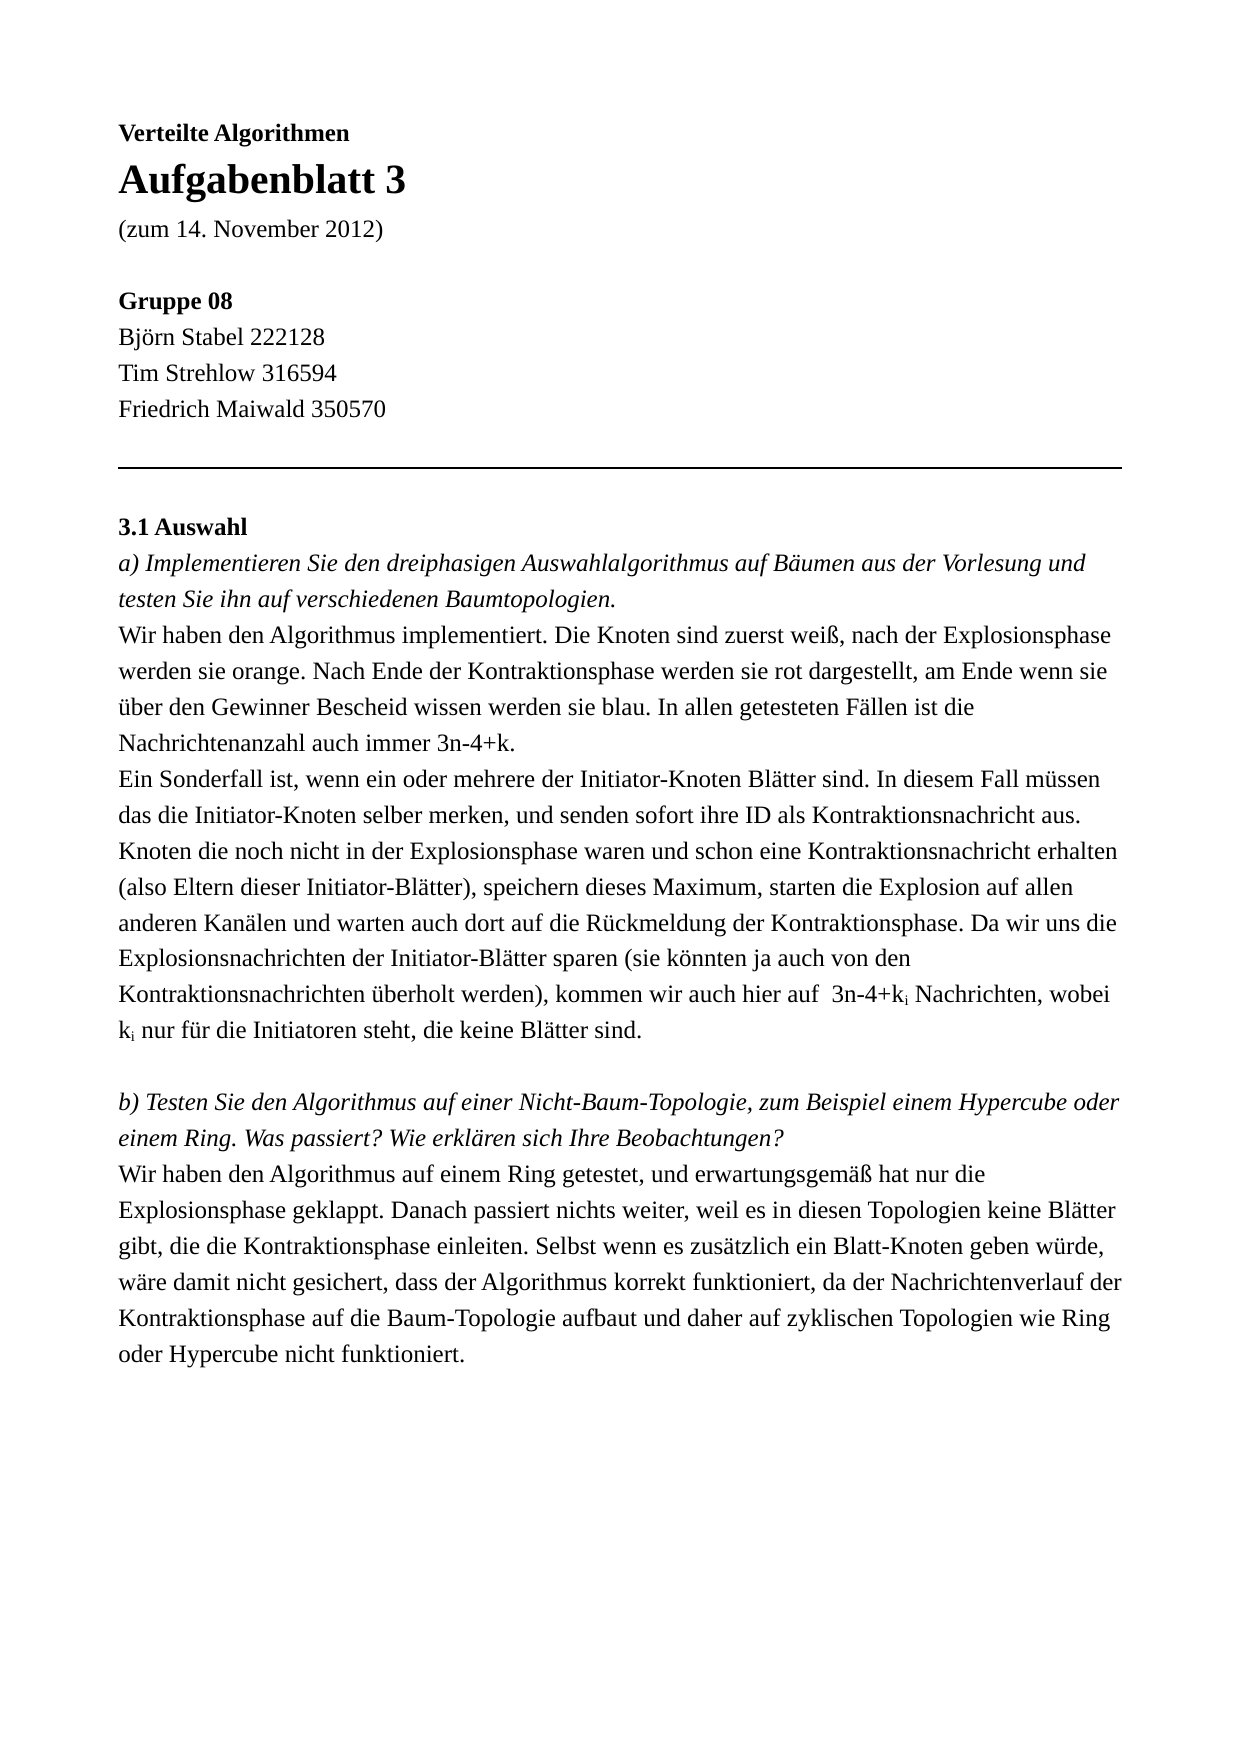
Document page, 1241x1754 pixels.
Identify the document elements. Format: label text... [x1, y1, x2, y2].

text (zum 14. November 2012) [118, 214, 1122, 243]
text 3.1 Auswahl [118, 512, 1122, 541]
text b) Testen Sie den Algorithmus auf einer Nicht-Baum-Topologie, zum Beispiel einem Hypercube oder einem Ring. Was passiert? Wie erklären sich Ihre Beobachtungen? [118, 1087, 1122, 1152]
text Ein Sonderfall ist, wenn ein oder mehrere der Initiator-Knoten Blätter sind. In diesem Fall müssen das die Initiator-Knoten selber merken, und senden sofort ihre ID als Kontraktionsnachricht aus. Knoten die noch nicht in der Explosionsphase waren und schon eine Kontraktionsnachricht erhalten (also Eltern dieser Initiator-Blätter), speichern dieses Maximum, starten die Explosion auf allen anderen Kanälen und warten auch dort auf die Rückmeldung der Kontraktionsphase. Da wir uns die Explosionsnachrichten der Initiator-Blätter sparen (sie könnten ja auch von den Kontraktionsnachrichten überholt werden), kommen wir auch hier auf 3n-4+ki Nachrichten, wobei ki nur für die Initiatoren steht, die keine Blätter sind. [118, 764, 1122, 1044]
text a) Implementieren Sie den dreiphasigen Auswahlalgorithmus auf Bäumen aus der Vorlesung und testen Sie ihn auf verschiedenen Baumtopologien. [118, 548, 1122, 613]
text Wir haben den Algorithmus auf einem Ring getestet, und erwartungsgemäß hat nur die Explosionsphase geklappt. Danach passiert nichts weiter, weil es in diesen Topologien keine Blätter gibt, die die Kontraktionsphase einleiten. Selbst wenn es zusätzlich ein Blatt-Knoten geben würde, wäre damit nicht gesichert, dass der Algorithmus korrekt funktioniert, da der Nachrichtenverlauf der Kontraktionsphase auf die Baum-Topologie aufbaut und daher auf zyklischen Topologien wie Ring oder Hypercube nicht funktioniert. [118, 1159, 1122, 1368]
text Verteilte Algorithmen [118, 118, 1122, 147]
text Wir haben den Algorithmus implementiert. Die Knoten sind zuerst weiß, nach der Explosionsphase werden sie orange. Nach Ende der Kontraktionsphase werden sie rot dargestellt, am Ende wenn sie über den Gewinner Bescheid wissen werden sie blau. In allen getesteten Fällen ist die Nachrichtenanzahl auch immer 3n-4+k. [118, 620, 1122, 757]
text Gruppe 08 [118, 286, 1122, 314]
text Friedrich Maiwald 350570 [118, 394, 1122, 422]
text Aufgabenblatt 3 [118, 154, 1122, 202]
text Björn Stabel 222128 [118, 322, 1122, 351]
text Tim Strehlow 316594 [118, 358, 1122, 386]
